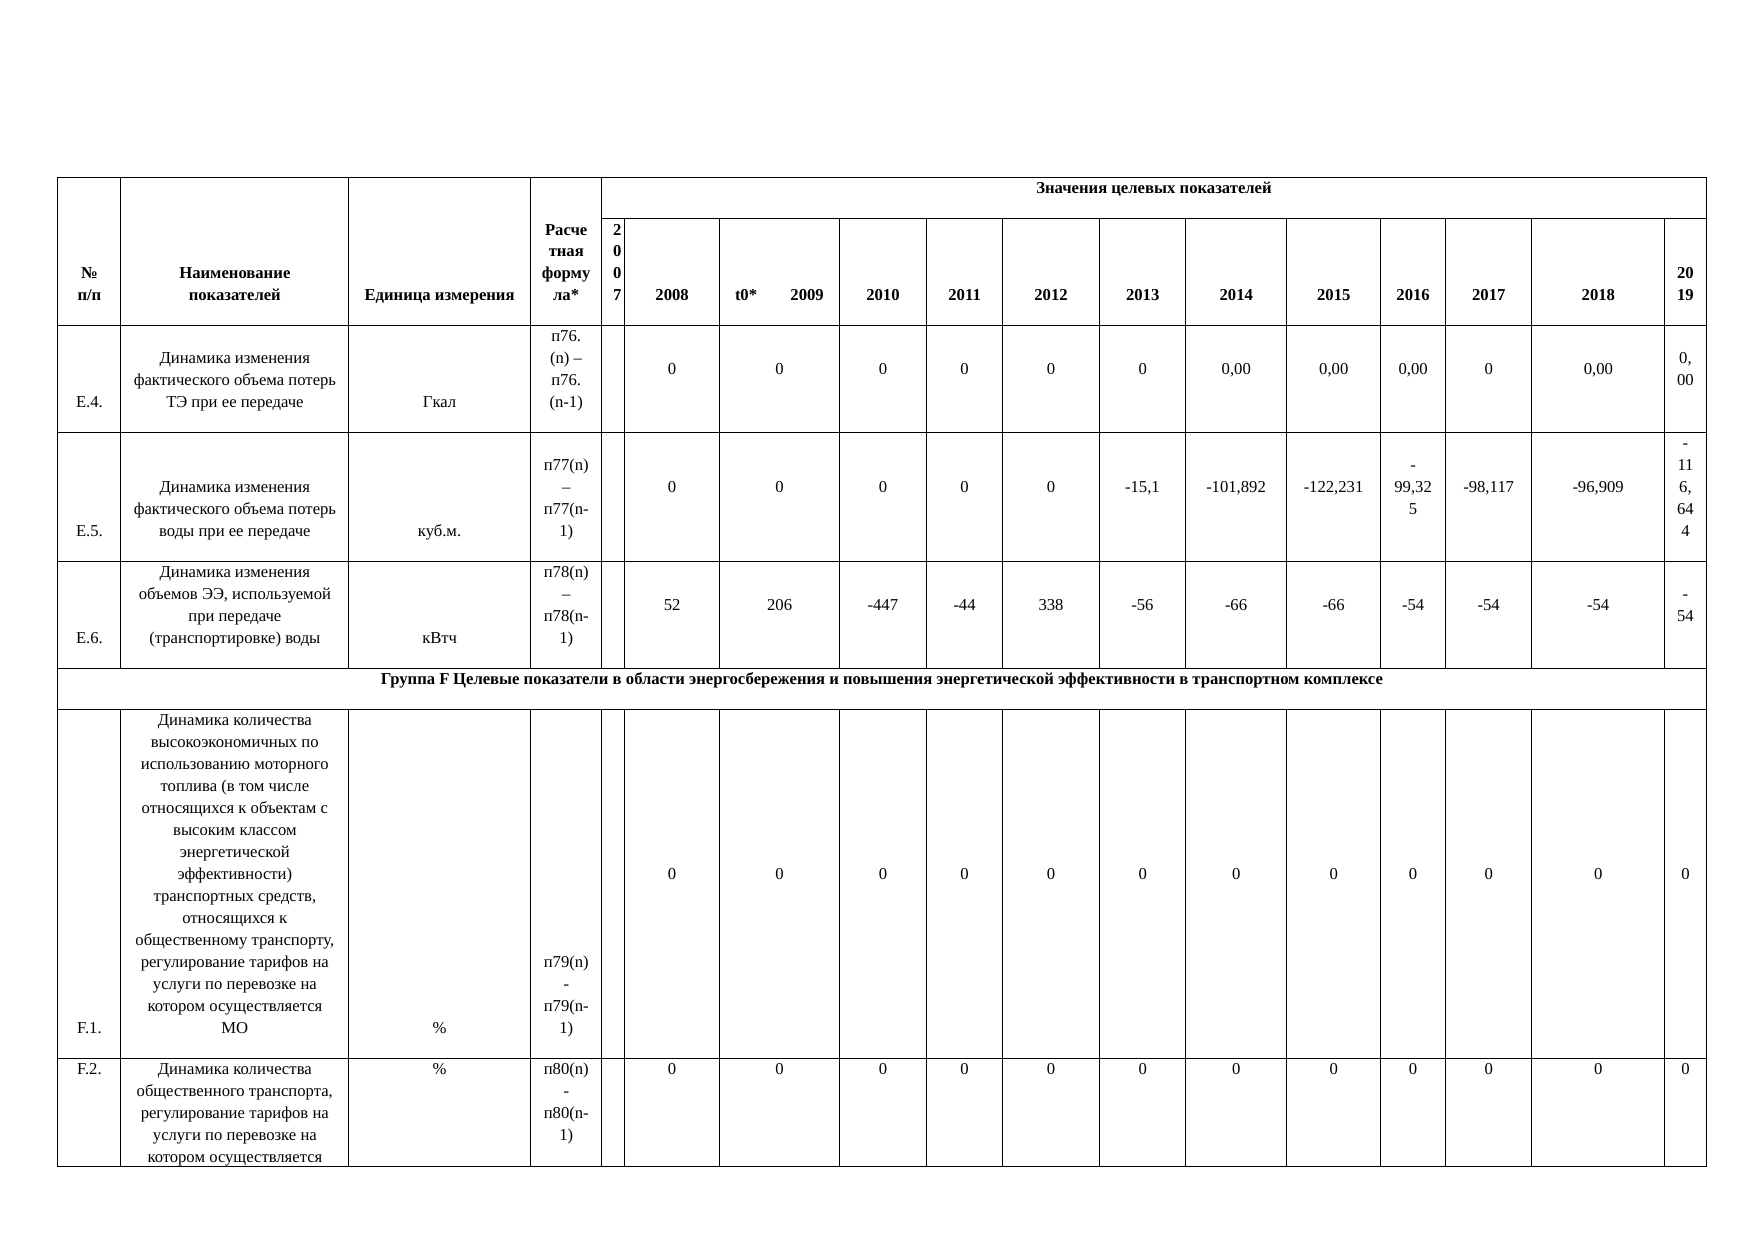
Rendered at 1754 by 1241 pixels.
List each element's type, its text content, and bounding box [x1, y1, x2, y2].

table_cell Е.6. [58, 562, 120, 668]
table_cell 0 [1446, 710, 1531, 1058]
table_cell % [349, 1059, 530, 1166]
table_cell -447 [840, 562, 926, 668]
table_cell 2007 [602, 219, 624, 325]
table_cell -15,1 [1100, 433, 1185, 561]
table_cell 0 [625, 1059, 719, 1166]
table_cell 0,00 [1287, 326, 1380, 432]
table_cell 0 [720, 326, 839, 432]
table_cell п76.(n) –п76.(n-1) [531, 326, 601, 432]
table_cell 0 [927, 710, 1002, 1058]
table_cell 52 [625, 562, 719, 668]
table_cell 0 [1532, 1059, 1664, 1166]
table_cell куб.м. [349, 433, 530, 561]
table_header № п/п [58, 178, 120, 325]
table_cell 2019 [1665, 219, 1706, 325]
table_cell -98,117 [1446, 433, 1531, 561]
table_cell 0 [625, 326, 719, 432]
table_cell Динамика количества высокоэкономичных по использованию моторного топлива (в том числе относящихся к объектам с высоким классом энергетической эффективности) транспортных средств, относящихся к общественному транспорту, регулирование тарифов на услуги по перевозке на котором осуществляется МО [121, 710, 348, 1058]
table_header Единица измерения [349, 178, 530, 325]
table_cell F.1. [58, 710, 120, 1058]
table_cell 2014 [1186, 219, 1286, 325]
table_cell 0 [840, 710, 926, 1058]
table_cell -66 [1186, 562, 1286, 668]
table_cell Группа F Целевые показатели в области энергосбережения и повышения энергетической эффективности в транспортном комплексе [58, 669, 1706, 709]
table_cell 0,00 [1665, 326, 1706, 432]
table_cell Е.4. [58, 326, 120, 432]
table_cell F.2. [58, 1059, 120, 1166]
table_cell 2015 [1287, 219, 1380, 325]
table_cell п79(n) - п79(n-1) [531, 710, 601, 1058]
table_cell Динамика количества общественного транспорта, регулирование тарифов на услуги по перевозке на котором осуществляется [121, 1059, 348, 1166]
table_cell 0 [1100, 1059, 1185, 1166]
table_cell Динамика изменения фактического объема потерь ТЭ при ее передаче [121, 326, 348, 432]
table_cell -54 [1446, 562, 1531, 668]
table_cell -122,231 [1287, 433, 1380, 561]
table_cell Гкал [349, 326, 530, 432]
table_cell 0 [927, 1059, 1002, 1166]
table_cell 2013 [1100, 219, 1185, 325]
table_cell 0 [840, 326, 926, 432]
table_cell 0 [1381, 710, 1445, 1058]
table_cell -99,325 [1381, 433, 1445, 561]
table_cell 0 [720, 1059, 839, 1166]
table_cell 0 [720, 710, 839, 1058]
table_cell 0,00 [1532, 326, 1664, 432]
table_cell Динамика изменения фактического объема потерь воды при ее передаче [121, 433, 348, 561]
table_cell -66 [1287, 562, 1380, 668]
table_cell 2016 [1381, 219, 1445, 325]
table_cell 0 [1287, 1059, 1380, 1166]
table_cell 0 [1003, 1059, 1099, 1166]
table_cell 0 [625, 710, 719, 1058]
table_cell [602, 1059, 624, 1166]
table_cell -44 [927, 562, 1002, 668]
table_cell [602, 562, 624, 668]
table_cell -56 [1100, 562, 1185, 668]
table_cell 0 [1003, 433, 1099, 561]
table_cell [602, 433, 624, 561]
table_cell 0 [927, 433, 1002, 561]
table_cell 2008 [625, 219, 719, 325]
table_cell кВтч [349, 562, 530, 668]
table_cell -54 [1665, 562, 1706, 668]
table_cell 206 [720, 562, 839, 668]
table_cell -116,644 [1665, 433, 1706, 561]
table_cell Динамика изменения объемов ЭЭ, используемой при передаче (транспортировке) воды [121, 562, 348, 668]
table_cell 0 [1446, 326, 1531, 432]
table_cell 0 [1665, 710, 1706, 1058]
table_cell 338 [1003, 562, 1099, 668]
table_cell -54 [1381, 562, 1445, 668]
table_header Значения целевых показателей [602, 178, 1706, 218]
table_cell 2018 [1532, 219, 1664, 325]
table_cell 2012 [1003, 219, 1099, 325]
table_header Расчетная формула* [531, 178, 601, 325]
table_cell 0,00 [1381, 326, 1445, 432]
table_cell t0* 2009 [720, 219, 839, 325]
table_cell 2017 [1446, 219, 1531, 325]
table_header Наименование показателей [121, 178, 348, 325]
table_cell 0 [840, 433, 926, 561]
table_cell 0 [1446, 1059, 1531, 1166]
table_cell 0 [720, 433, 839, 561]
table_cell 0 [1186, 710, 1286, 1058]
table_cell 0 [1665, 1059, 1706, 1166]
table_cell 0 [1100, 710, 1185, 1058]
table_cell -101,892 [1186, 433, 1286, 561]
table_cell -96,909 [1532, 433, 1664, 561]
table_cell 2011 [927, 219, 1002, 325]
table_cell 0 [840, 1059, 926, 1166]
table_cell п77(n) –п77(n-1) [531, 433, 601, 561]
table_cell 0 [625, 433, 719, 561]
table_cell % [349, 710, 530, 1058]
table_cell 0 [1287, 710, 1380, 1058]
table_cell 0 [927, 326, 1002, 432]
table_cell [602, 710, 624, 1058]
table_cell Е.5. [58, 433, 120, 561]
table_cell -54 [1532, 562, 1664, 668]
table_cell 0 [1186, 1059, 1286, 1166]
table_cell 0 [1381, 1059, 1445, 1166]
table_cell 0 [1003, 326, 1099, 432]
table_cell 2010 [840, 219, 926, 325]
table_cell п80(n) - п80(n-1) [531, 1059, 601, 1166]
table_cell [602, 326, 624, 432]
table_cell п78(n) –п78(n-1) [531, 562, 601, 668]
table_cell 0 [1100, 326, 1185, 432]
table_cell 0,00 [1186, 326, 1286, 432]
table_cell 0 [1003, 710, 1099, 1058]
table_cell 0 [1532, 710, 1664, 1058]
